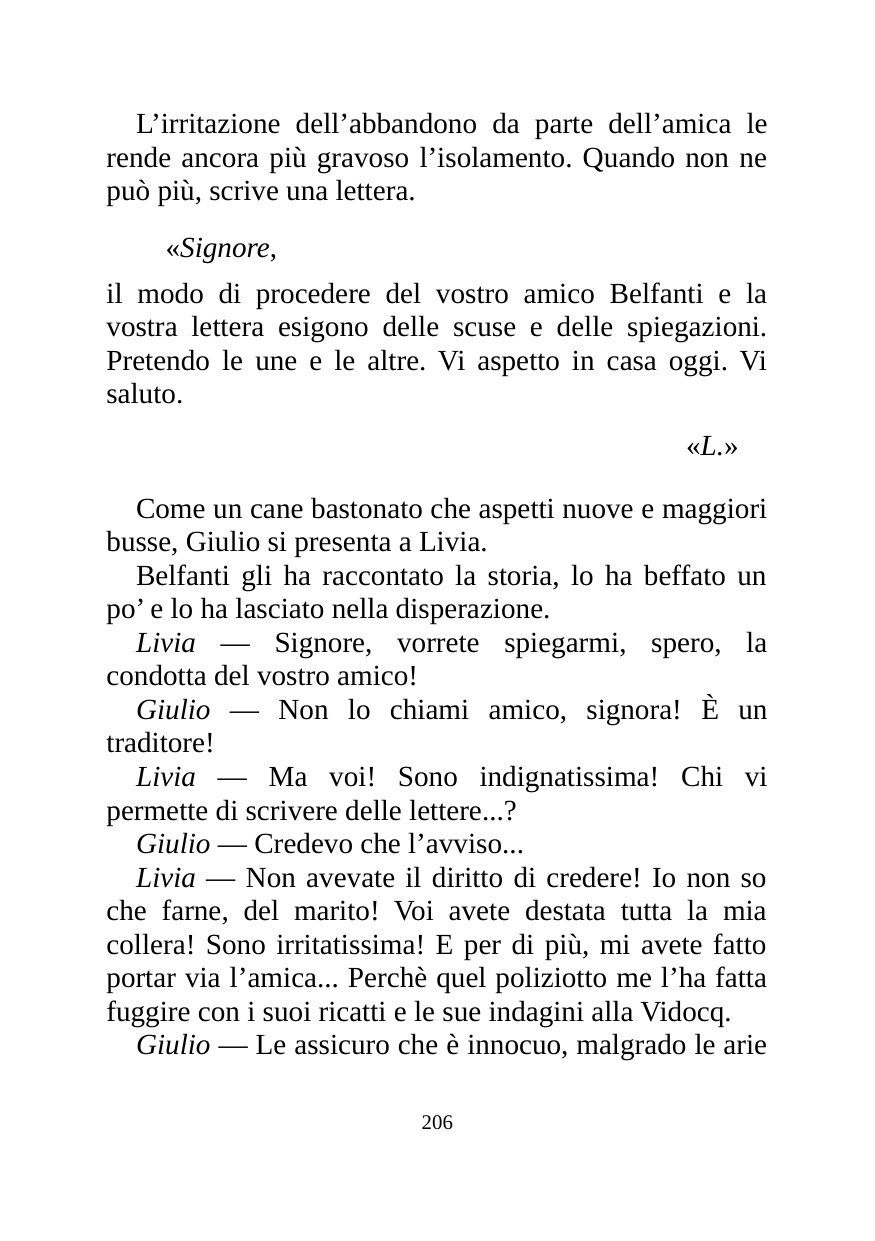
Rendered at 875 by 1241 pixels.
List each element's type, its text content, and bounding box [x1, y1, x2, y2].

text Come un cane bastonato che aspetti nuove e maggiori busse, Giulio si presenta a Livia. [106, 491, 768, 558]
text il modo di procedere del vostro amico Belfanti e la vostra lettera esigono delle scuse e delle spiegazioni. Pretendo le une e le altre. Vi aspetto in casa oggi. Vi saluto. [106, 276, 768, 410]
text «L.» [106, 428, 738, 461]
text Giulio — Le assicuro che è innocuo, malgrado le arie [106, 1027, 768, 1061]
text L’irritazione dell’abbandono da parte dell’amica le rende ancora più gravoso l’isolamento. Quando non ne può più, scrive una lettera. [106, 106, 768, 207]
text Livia — Ma voi! Sono indignatissima! Chi vi permette di scrivere delle lettere...? [106, 759, 768, 826]
text Giulio — Non lo chiami amico, signora! È un traditore! [106, 692, 768, 759]
text Livia — Signore, vorrete spiegarmi, spero, la condotta del vostro amico! [106, 625, 768, 692]
text Giulio — Credevo che l’avviso... [106, 826, 768, 860]
text Livia — Non avevate il diritto di credere! Io non so che farne, del marito! Voi avete destata tutta la mia collera! Sono irritatissima! E per di più, mi avete fatto portar via l’amica... Perchè quel poliziotto me l’ha fatta fuggire con i suoi ricatti e le sue indagini alla Vidocq. [106, 860, 768, 1027]
text «Signore, [106, 231, 768, 264]
text Belfanti gli ha raccontato la storia, lo ha beffato un po’ e lo ha lasciato nella disperazione. [106, 558, 768, 625]
